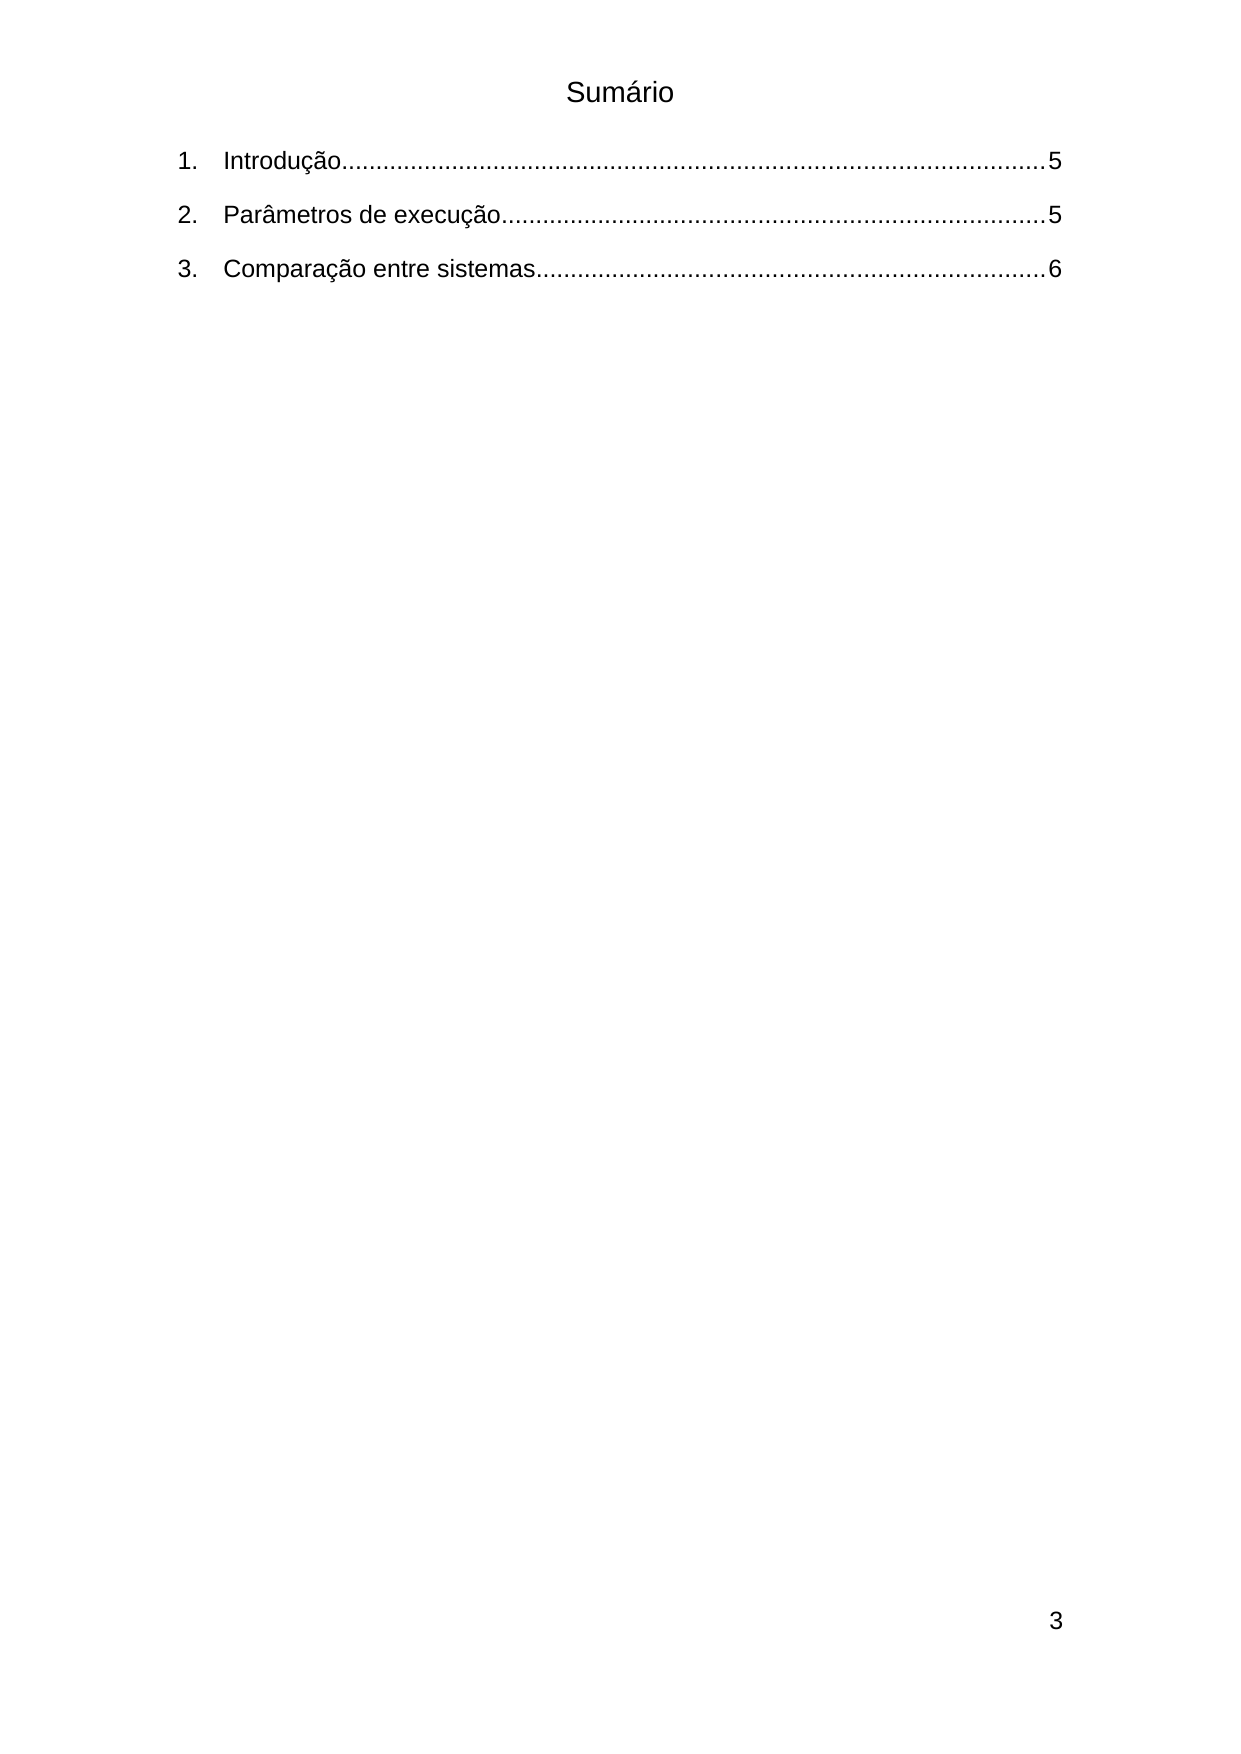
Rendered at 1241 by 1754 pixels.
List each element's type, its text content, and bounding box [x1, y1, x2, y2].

text Sumário [177, 75, 1063, 108]
text 3. Comparação entre sistemas 6 [177, 254, 1063, 284]
text 1. Introdução 5 [177, 146, 1063, 175]
text 2. Parâmetros de execução 5 [177, 200, 1063, 229]
